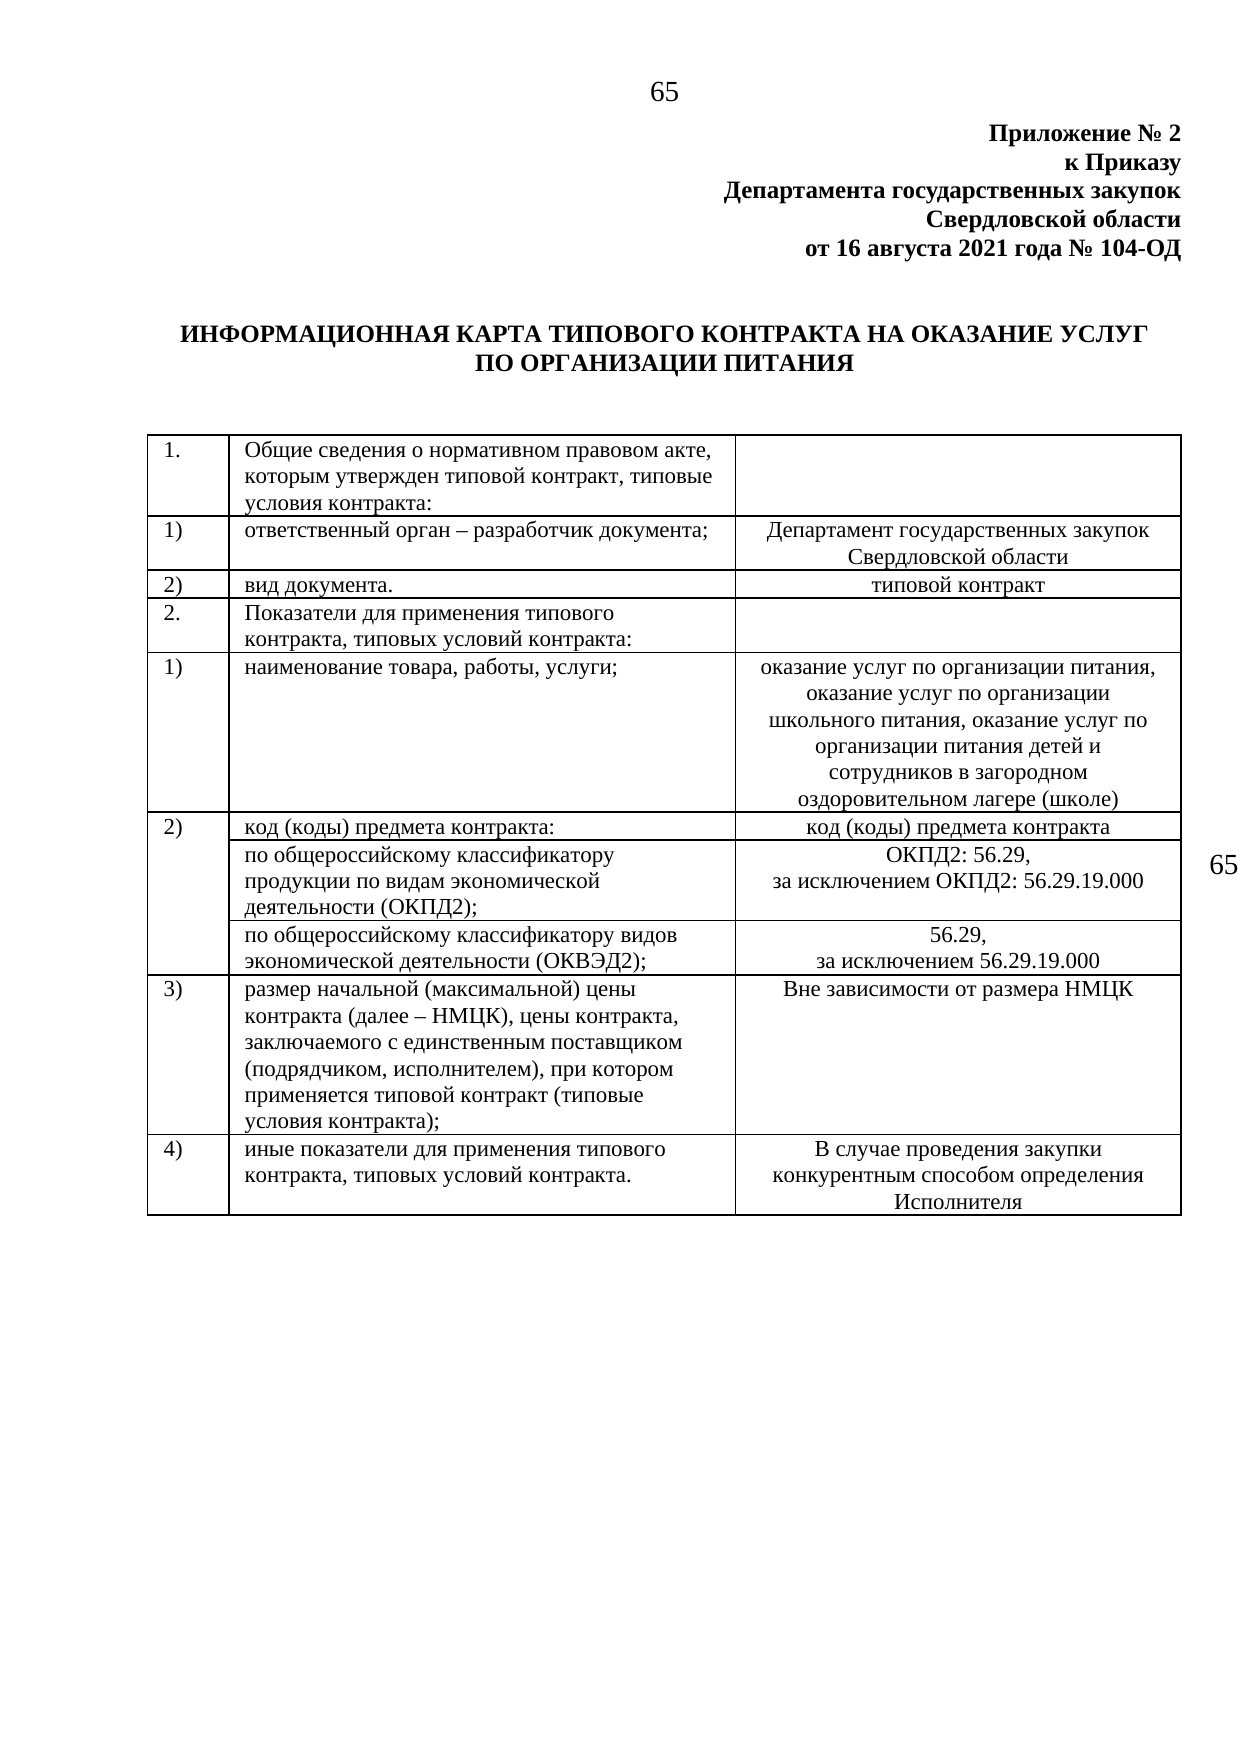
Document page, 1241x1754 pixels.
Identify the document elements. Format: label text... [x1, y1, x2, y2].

table_cell 56.29, за исключением 56.29.19.000 [736, 921, 1180, 974]
table_cell 1) [148, 653, 228, 811]
table_cell оказание услуг по организации питания, оказание услуг по организации школьного питания, оказание услуг по организации питания детей и сотрудников в загородном оздоровительном лагере (школе) [736, 653, 1180, 811]
table_cell наименование товара, работы, услуги; [230, 653, 735, 811]
table_cell код (коды) предмета контракта [736, 813, 1180, 839]
table_cell типовой контракт [736, 571, 1180, 597]
table_cell 1. [148, 436, 228, 515]
table_cell вид документа. [230, 571, 735, 597]
table_cell 3) [148, 976, 228, 1134]
table_cell Департамент государственных закупок Свердловской области [736, 517, 1180, 569]
table_cell иные показатели для применения типового контракта, типовых условий контракта. [230, 1135, 735, 1214]
table_cell Вне зависимости от размера НМЦК [736, 976, 1180, 1134]
table_cell [148, 839, 228, 920]
text ИНФОРМАЦИОННАЯ КАРТА ТИПОВОГО КОНТРАКТА НА ОКАЗАНИЕ УСЛУГ ПО ОРГАНИЗАЦИИ ПИТАНИЯ [148, 262, 1181, 406]
table_cell Общие сведения о нормативном правовом акте, которым утвержден типовой контракт, типовые условия контракта: [230, 436, 735, 515]
table_cell В случае проведения закупки конкурентным способом определения Исполнителя [736, 1135, 1180, 1214]
table_cell 2) [148, 813, 228, 839]
table_cell по общероссийскому классификатору видов экономической деятельности (ОКВЭД2); [230, 921, 735, 974]
table_cell [736, 599, 1180, 651]
table_header [735, 406, 1181, 434]
table_cell размер начальной (максимальной) цены контракта (далее – НМЦК), цены контракта, заключаемого с единственным поставщиком (подрядчиком, исполнителем), при котором применяется типовой контракт (типовые условия контракта); [230, 976, 735, 1134]
table_cell Показатели для применения типового контракта, типовых условий контракта: [230, 599, 735, 651]
table_header [148, 406, 229, 434]
table_header [229, 406, 735, 434]
table_cell 4) [148, 1135, 228, 1214]
subtitle Приложение № 2 к Приказу Департамента государственных закупок Свердловской области от 16 августа 2021 года № 104-ОД [148, 118, 1181, 262]
table_cell ответственный орган – разработчик документа; [230, 517, 735, 569]
table_cell код (коды) предмета контракта: [230, 813, 735, 839]
table_cell [148, 920, 228, 974]
table_cell [736, 436, 1180, 515]
table_cell по общероссийскому классификатору продукции по видам экономической деятельности (ОКПД2); [230, 841, 735, 920]
table_cell 1) [148, 517, 228, 569]
table_cell ОКПД2: 56.29, за исключением ОКПД2: 56.29.19.000 [736, 841, 1180, 920]
table_cell 2) [148, 571, 228, 597]
table_cell 2. [148, 599, 228, 651]
